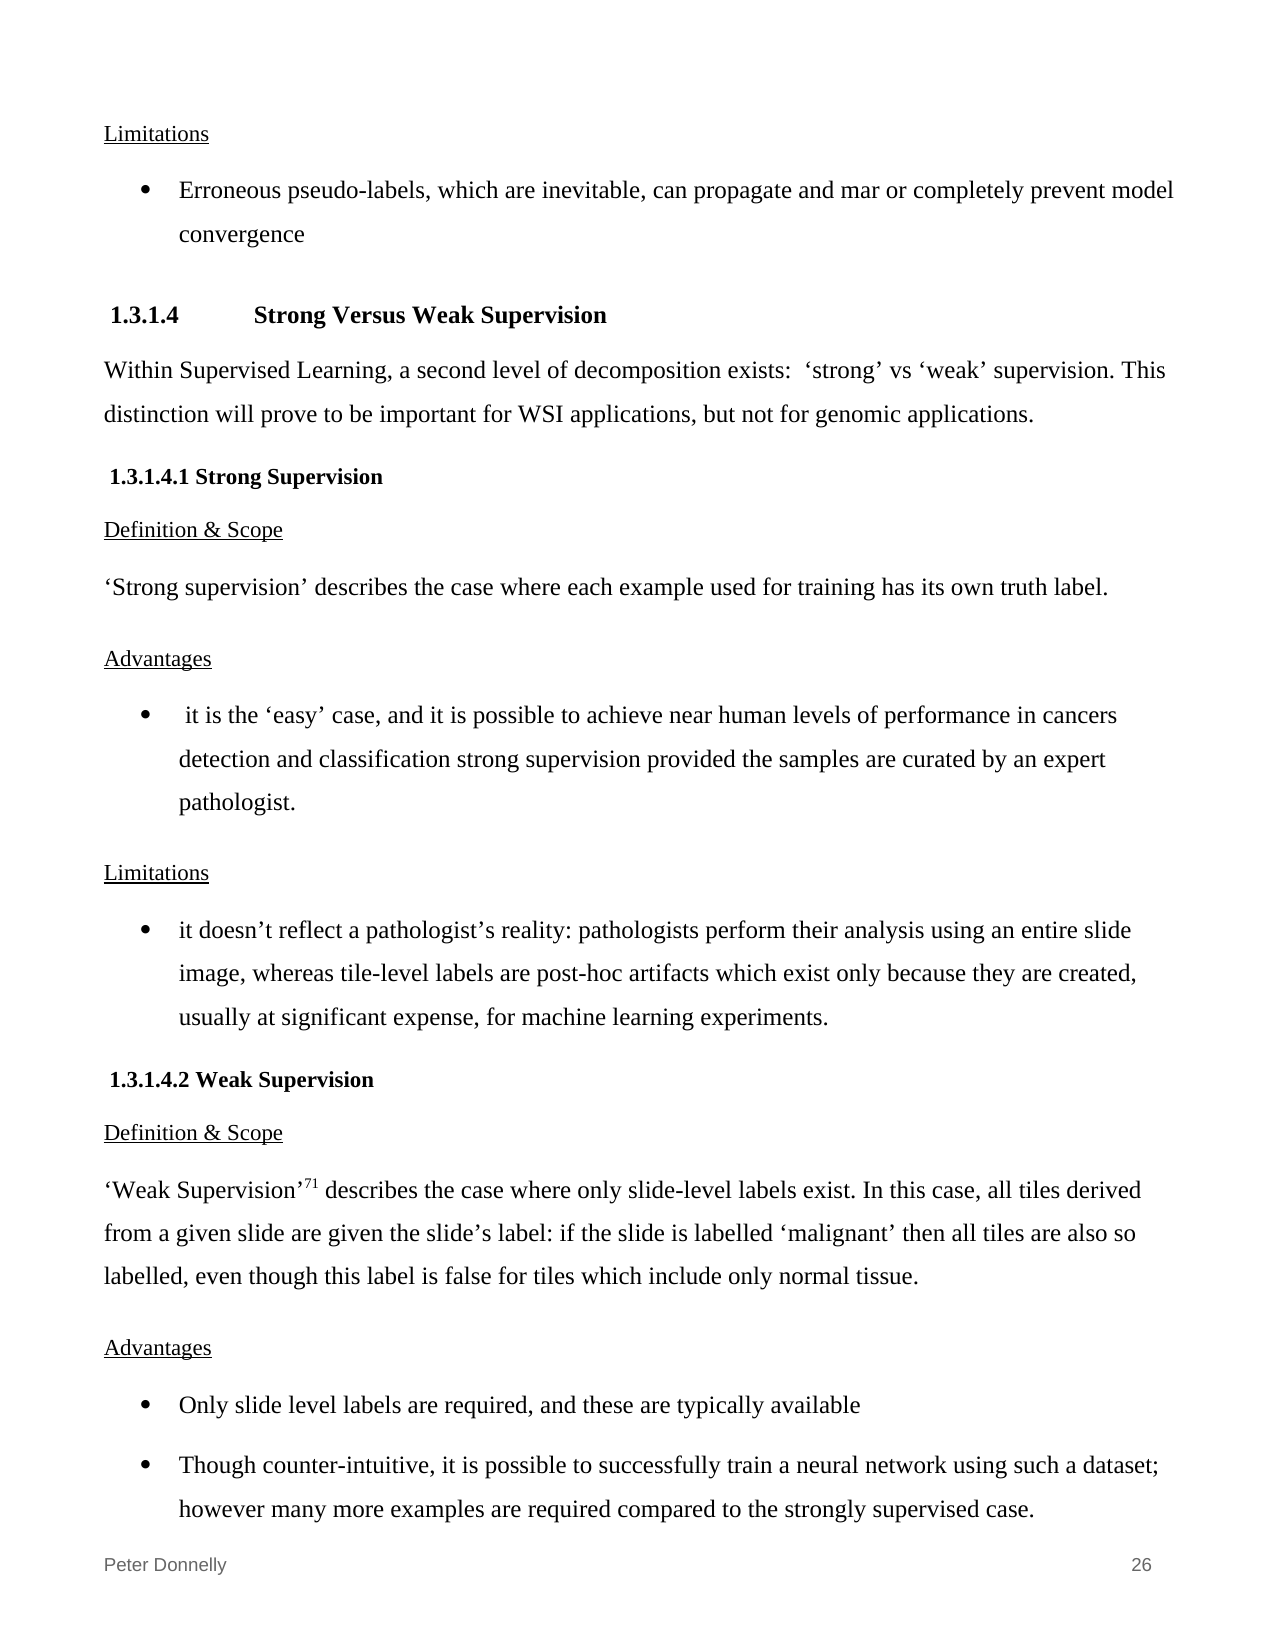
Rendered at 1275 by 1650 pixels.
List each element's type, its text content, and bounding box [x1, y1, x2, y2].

subtitle Strong Versus Weak Supervision [103, 300, 1181, 329]
subtitle Limitations [86, 120, 1181, 146]
list Only slide level labels are required, and these are typically available [141, 1390, 1181, 1418]
text ‘Strong supervision’ describes the case where each example used for training has its own truth label. [103, 572, 1181, 601]
subtitle Definition & Scope [86, 1119, 1181, 1146]
subtitle Strong Supervision [103, 463, 1181, 489]
text Within Supervised Learning, a second level of decomposition exists: ‘strong’ vs ‘weak’ supervision. This distinction will prove to be important for WSI applications, but not for genomic applications. [103, 356, 1181, 427]
list it is the ‘easy’ case, and it is possible to achieve near human levels of performance in cancers detection and classification strong supervision provided the samples are curated by an expert pathologist. [141, 701, 1181, 816]
subtitle Advantages [86, 1334, 1181, 1360]
list Though counter-intuitive, it is possible to successfully train a neural network using such a dataset; however many more examples are required compared to the strongly supervised case. [141, 1451, 1181, 1522]
list Erroneous pseudo-labels, which are inevitable, can propagate and mar or completely prevent model convergence [141, 176, 1181, 247]
text ‘Weak Supervision’ describes the case where only slide-level labels exist. In this case, all tiles derived from a given slide are given the slide’s label: if the slide is labelled ‘malignant’ then all tiles are also so labelled, even though this label is false for tiles which include only normal tissue. [103, 1175, 1181, 1290]
subtitle Limitations [86, 859, 1181, 886]
subtitle Definition & Scope [86, 516, 1181, 543]
subtitle Weak Supervision [103, 1066, 1181, 1092]
subtitle Advantages [86, 645, 1181, 671]
list it doesn’t reflect a pathologist’s reality: pathologists perform their analysis using an entire slide image, whereas tile-level labels are post-hoc artifacts which exist only because they are created, usually at significant expense, for machine learning experiments. [141, 915, 1181, 1030]
